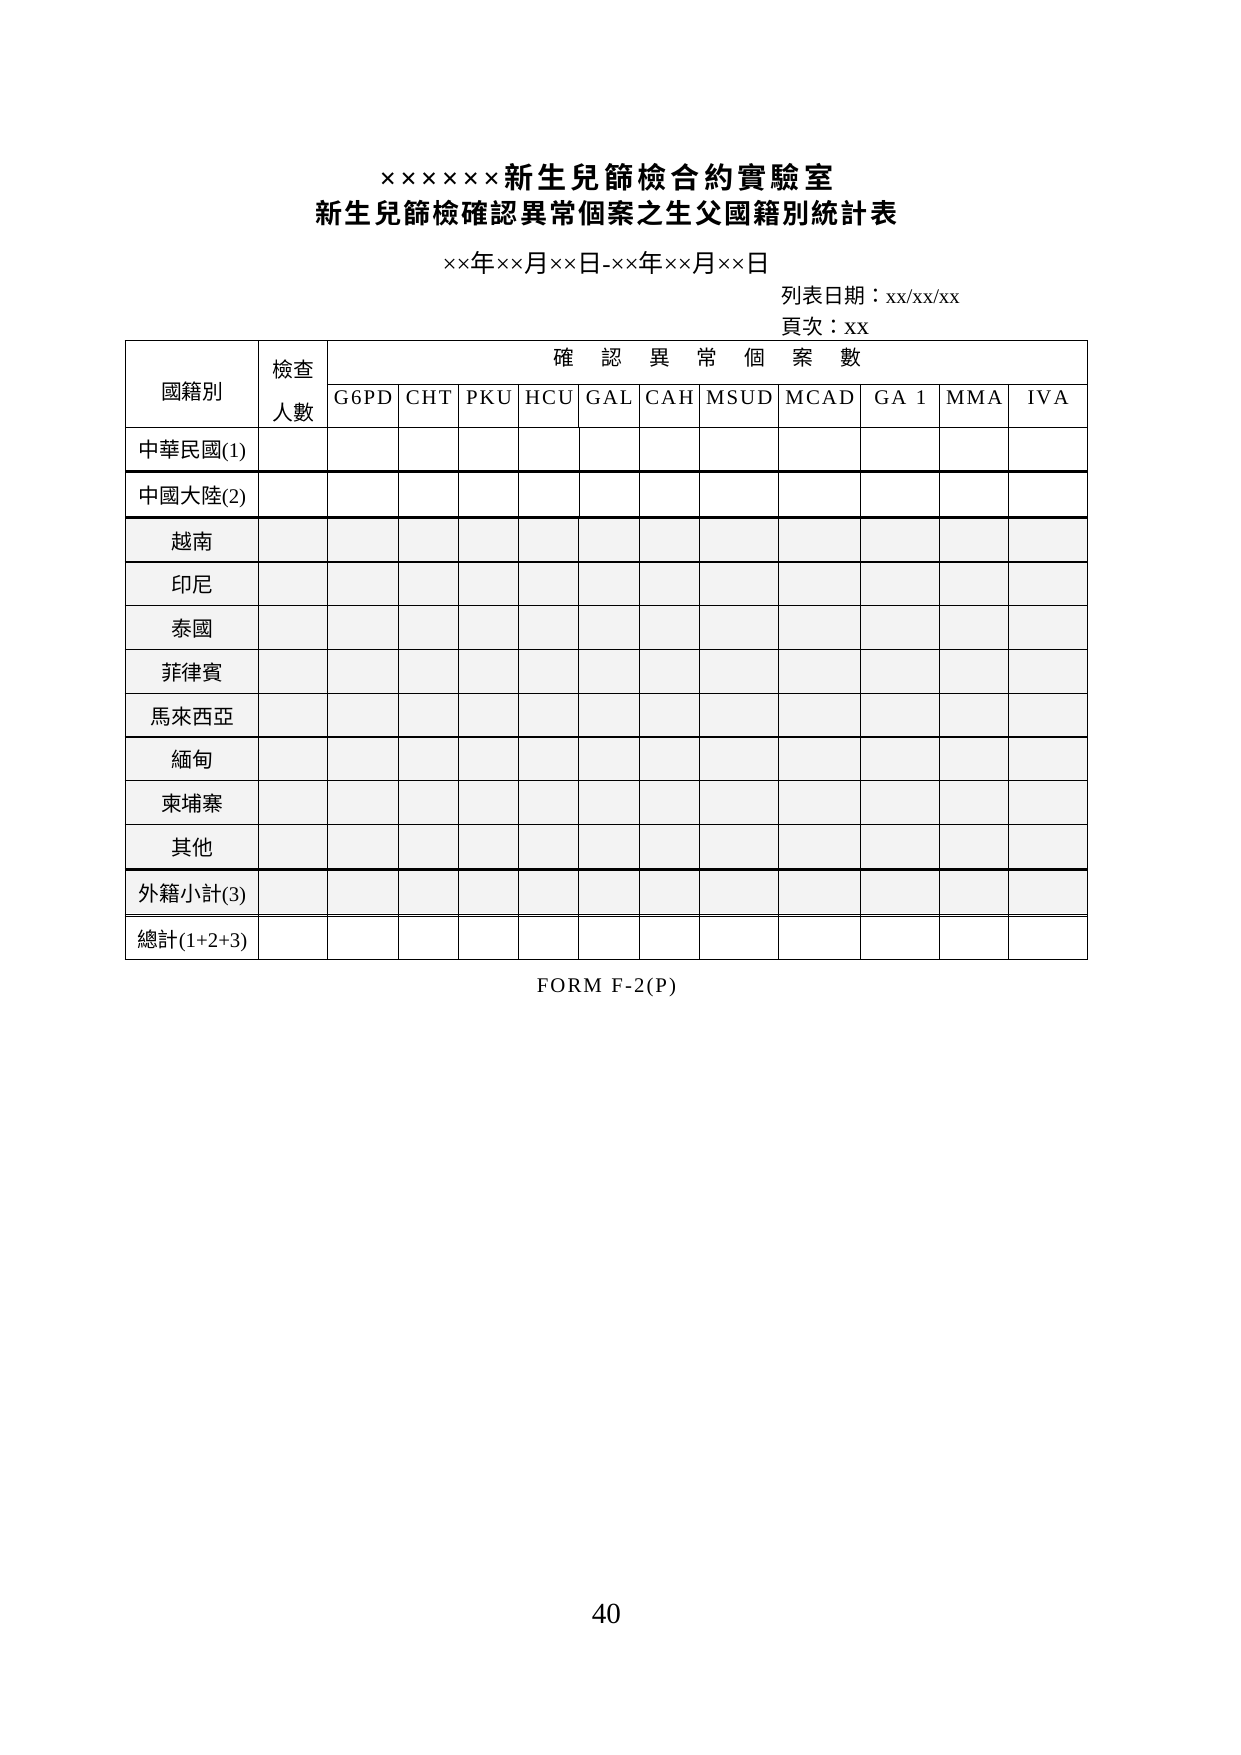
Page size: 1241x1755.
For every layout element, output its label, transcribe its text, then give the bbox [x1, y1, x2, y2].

table_cell 其他 [126, 825, 258, 868]
table_cell [328, 650, 398, 693]
table_cell [459, 606, 518, 649]
table_cell [459, 519, 518, 561]
table_cell [861, 825, 939, 868]
table_cell [640, 428, 699, 470]
table_cell [459, 825, 518, 868]
table_cell [579, 563, 639, 605]
table_cell [640, 606, 699, 649]
table_cell [459, 917, 518, 959]
table_cell [579, 825, 639, 868]
table_cell [700, 428, 778, 470]
table_cell 越南 [126, 519, 258, 561]
text 列表日期：xx/xx/xx [125, 280, 1087, 310]
table_cell [519, 781, 578, 824]
table_cell [328, 519, 398, 561]
table_cell [259, 917, 327, 959]
table_cell 中華民國(1) [126, 428, 258, 470]
table_cell [861, 563, 939, 605]
table_cell [579, 738, 639, 780]
table_cell G6PD [328, 385, 398, 427]
table_cell [519, 650, 578, 693]
table_cell [779, 563, 860, 605]
table_cell 馬來西亞 [126, 694, 258, 736]
table_cell [700, 694, 778, 736]
table_cell [700, 738, 778, 780]
table_cell [700, 519, 778, 561]
table_cell [779, 606, 860, 649]
table_cell [940, 563, 1008, 605]
table_cell [1009, 694, 1087, 736]
table_cell [861, 781, 939, 824]
table_cell [328, 473, 398, 516]
table_cell [399, 473, 458, 516]
table_cell [779, 650, 860, 693]
table_cell PKU [459, 385, 518, 427]
table_cell 泰國 [126, 606, 258, 649]
table_cell MCAD [779, 385, 860, 427]
table_cell [259, 738, 327, 780]
table_cell [700, 781, 778, 824]
table_cell [459, 781, 518, 824]
table_cell [640, 781, 699, 824]
table_cell [779, 871, 860, 913]
table_cell [580, 473, 639, 516]
table_cell [940, 871, 1008, 913]
table_cell [940, 519, 1008, 561]
table_cell [940, 825, 1008, 868]
table_cell 菲律賓 [126, 650, 258, 693]
table_cell [399, 694, 458, 736]
text 新生兒篩檢確認異常個案之生父國籍別統計表 [125, 196, 1087, 231]
table_cell [328, 428, 398, 470]
table_cell [700, 871, 778, 913]
table_cell [640, 738, 699, 780]
table_cell [1009, 781, 1087, 824]
table_cell 總計(1+2+3) [126, 917, 258, 959]
table_cell [1009, 563, 1087, 605]
table_cell [459, 738, 518, 780]
table_cell [399, 825, 458, 868]
table_header 確 認 異 常 個 案 數 [328, 341, 1087, 384]
table_cell HCU [519, 385, 578, 427]
table_cell 緬甸 [126, 738, 258, 780]
table_cell [940, 738, 1008, 780]
table_cell [459, 563, 518, 605]
table_cell [779, 473, 860, 516]
table_cell [328, 917, 398, 959]
table_cell [1009, 917, 1087, 959]
table_cell [579, 519, 639, 561]
table_cell [779, 428, 860, 470]
table_cell [580, 428, 639, 470]
table_header 國籍別 [126, 341, 258, 427]
table_cell [399, 563, 458, 605]
table_cell [399, 871, 458, 913]
table_cell [399, 428, 458, 470]
table_cell IVA [1009, 385, 1087, 427]
table_cell [861, 428, 939, 470]
table_cell [519, 473, 579, 516]
table_cell [640, 694, 699, 736]
table_cell [259, 519, 327, 561]
table_cell [1009, 825, 1087, 868]
table_cell [259, 606, 327, 649]
table_cell [779, 917, 860, 959]
table_cell [459, 650, 518, 693]
table_cell 柬埔寨 [126, 781, 258, 824]
table_cell [861, 738, 939, 780]
table_cell [328, 694, 398, 736]
table_cell [328, 563, 398, 605]
table_cell [519, 825, 578, 868]
table_cell [1009, 473, 1087, 516]
table_cell [259, 781, 327, 824]
table_cell [861, 519, 939, 561]
table_cell [640, 650, 699, 693]
text ××年××月××日-××年××月××日 [125, 243, 1087, 280]
table_cell [399, 781, 458, 824]
table_cell MSUD [700, 385, 778, 427]
table_cell [940, 650, 1008, 693]
table_cell 外籍小計(3) [126, 871, 258, 913]
table_cell [259, 563, 327, 605]
table_cell [459, 871, 518, 913]
text 頁次：xx [125, 310, 1087, 340]
table_cell [579, 606, 639, 649]
table_cell [328, 825, 398, 868]
table_cell [399, 606, 458, 649]
table_cell [700, 606, 778, 649]
table_cell [940, 917, 1008, 959]
table_cell [519, 428, 579, 470]
table_cell [700, 473, 778, 516]
table_cell [579, 917, 639, 959]
table_cell [861, 606, 939, 649]
table_cell GAL [579, 385, 639, 427]
table_cell [640, 473, 699, 516]
table_cell [700, 917, 778, 959]
table_cell [940, 473, 1008, 516]
table_cell [519, 563, 578, 605]
table_cell [700, 825, 778, 868]
table_cell [640, 825, 699, 868]
table_cell [1009, 650, 1087, 693]
table_cell 中國大陸(2) [126, 473, 258, 516]
table_cell [519, 519, 578, 561]
table_cell [519, 871, 578, 913]
table_cell [779, 825, 860, 868]
table_cell [519, 917, 578, 959]
table_cell [1009, 428, 1087, 470]
table_cell [519, 738, 578, 780]
text FORM F-2(P) [125, 973, 1087, 997]
table_cell [399, 738, 458, 780]
table_cell [640, 519, 699, 561]
table_cell [700, 563, 778, 605]
table_cell CAH [640, 385, 699, 427]
table_cell CHT [399, 385, 458, 427]
table_cell [328, 606, 398, 649]
table_cell [1009, 606, 1087, 649]
table_cell MMA [940, 385, 1008, 427]
table_cell [1009, 738, 1087, 780]
table_cell GA 1 [861, 385, 939, 427]
text ××××××新生兒篩檢合約實驗室 [125, 160, 1087, 196]
table_cell [259, 871, 327, 913]
table_cell [579, 871, 639, 913]
table_cell [1009, 519, 1087, 561]
table_cell [861, 694, 939, 736]
table_cell [259, 473, 327, 516]
table_cell [640, 563, 699, 605]
table_cell [861, 473, 939, 516]
table_cell [940, 694, 1008, 736]
table_cell [328, 738, 398, 780]
table_cell [861, 650, 939, 693]
table_cell [328, 781, 398, 824]
table_cell [259, 694, 327, 736]
table_cell [779, 519, 860, 561]
table_cell 印尼 [126, 563, 258, 605]
table_cell [519, 606, 578, 649]
table_cell [399, 519, 458, 561]
table_cell [459, 473, 518, 516]
table_header 檢查 人數 [259, 341, 327, 427]
table_cell [861, 871, 939, 913]
table_cell [519, 694, 578, 736]
table_cell [259, 428, 327, 470]
table_cell [779, 694, 860, 736]
table_cell [399, 917, 458, 959]
table_cell [640, 917, 699, 959]
table_cell [328, 871, 398, 913]
table_cell [399, 650, 458, 693]
table_cell [700, 650, 778, 693]
table_cell [259, 825, 327, 868]
table_cell [579, 694, 639, 736]
table_cell [579, 650, 639, 693]
table_cell [1009, 871, 1087, 913]
table_cell [579, 781, 639, 824]
table_cell [940, 781, 1008, 824]
table_cell [779, 781, 860, 824]
table_cell [779, 738, 860, 780]
table_cell [640, 871, 699, 913]
table_cell [459, 694, 518, 736]
table_cell [940, 428, 1008, 470]
table_cell [861, 917, 939, 959]
table_cell [459, 428, 518, 470]
table_cell [259, 650, 327, 693]
table_cell [940, 606, 1008, 649]
